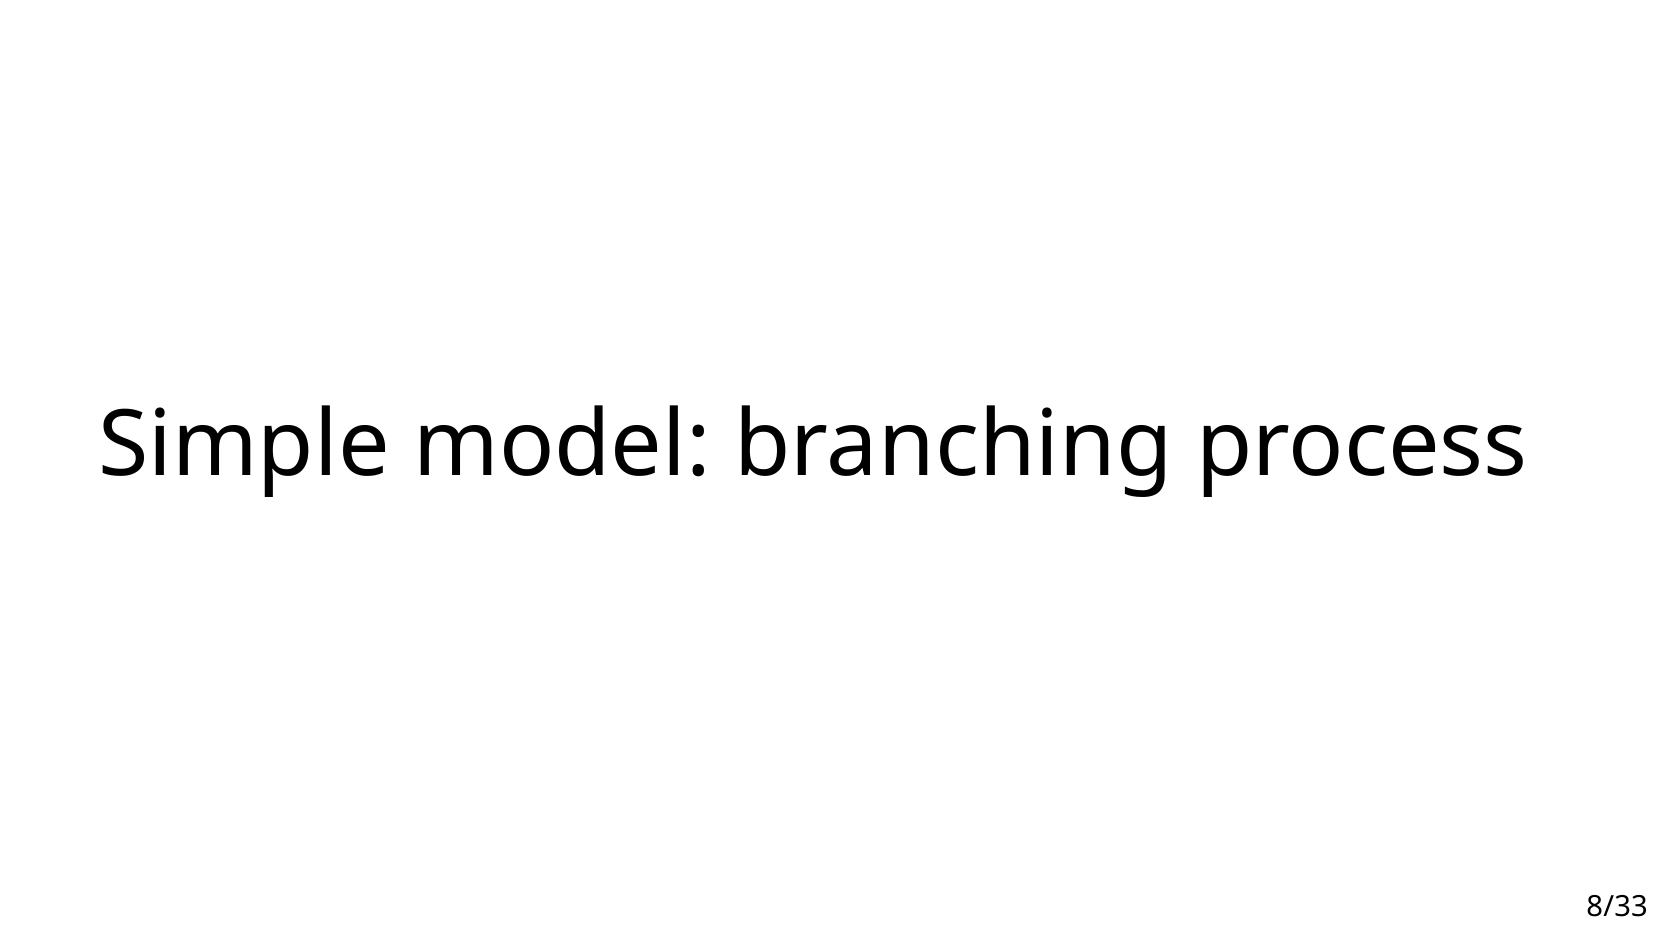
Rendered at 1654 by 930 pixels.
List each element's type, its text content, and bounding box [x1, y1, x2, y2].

title Simple model: branching process [69, 362, 1558, 518]
